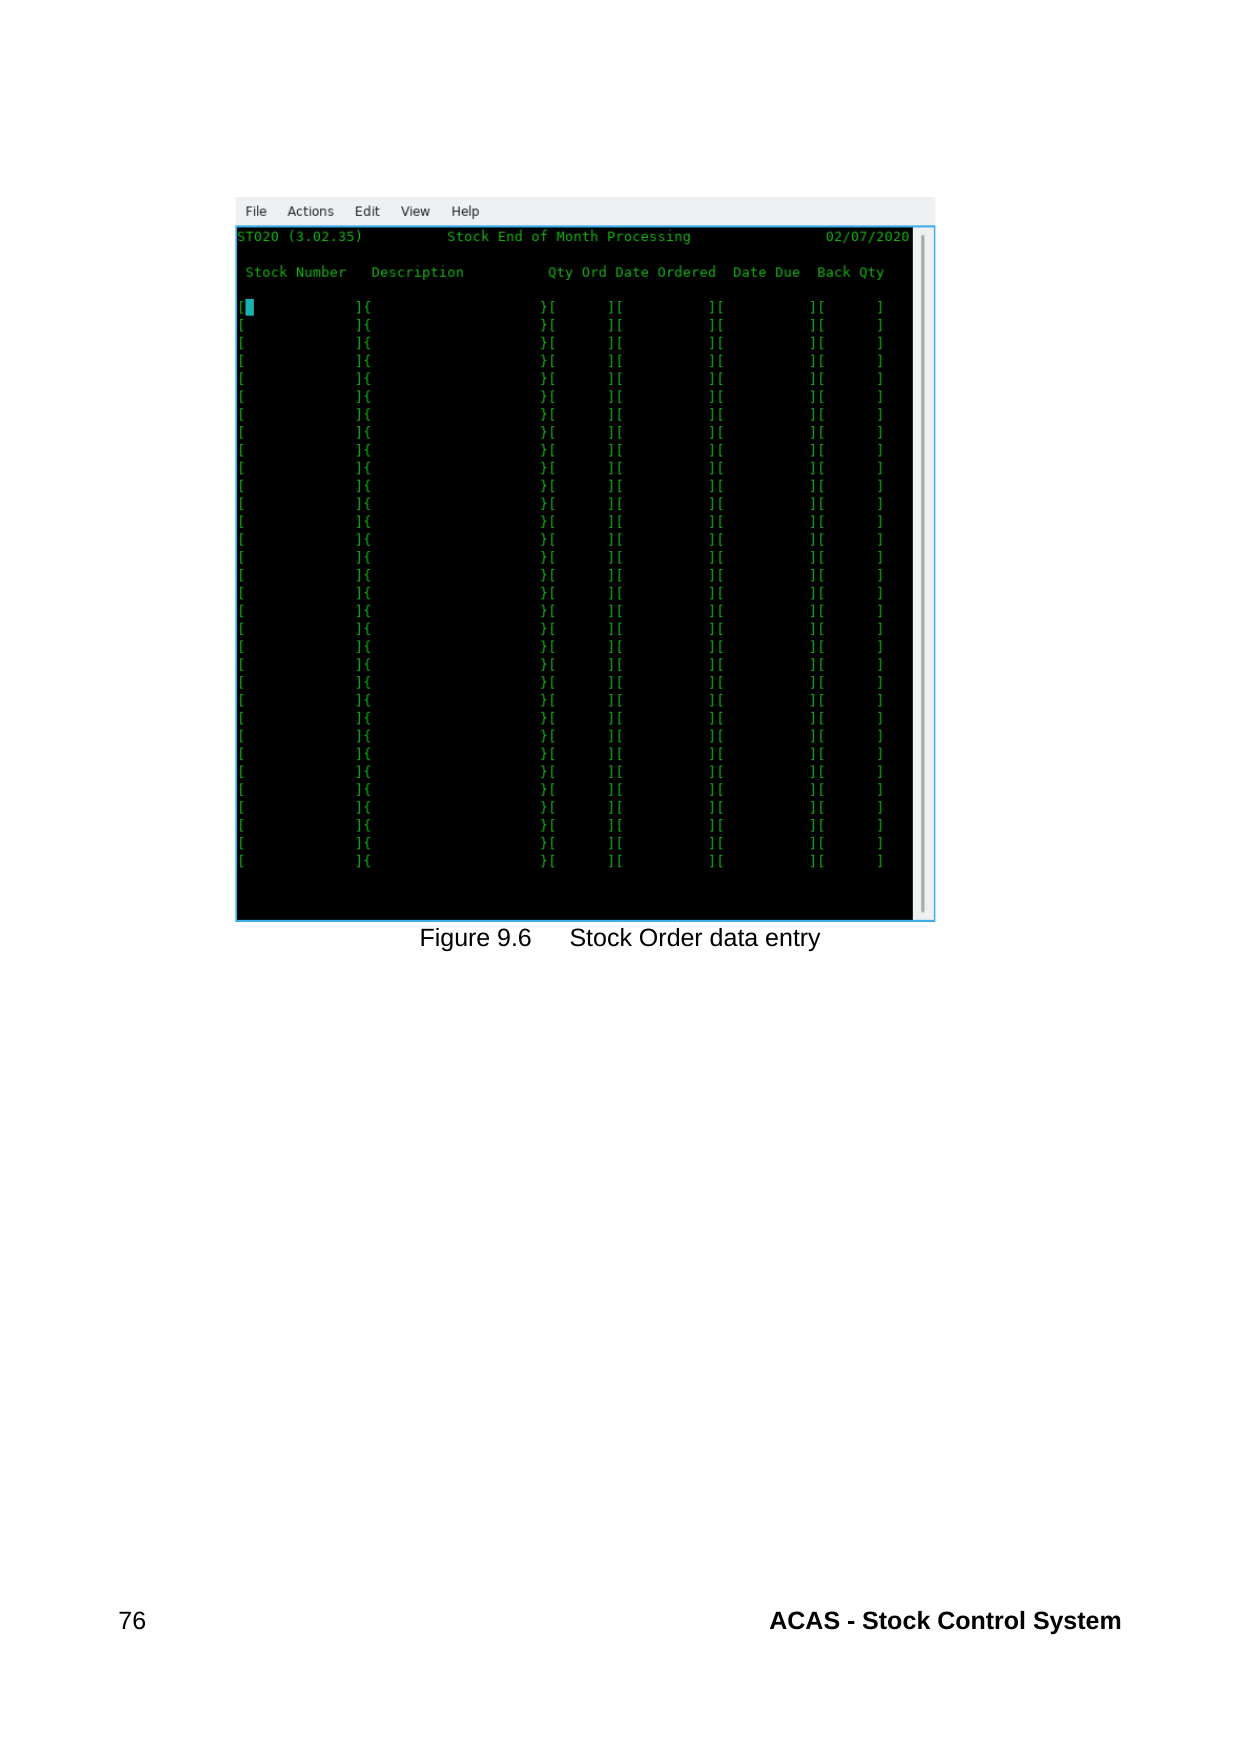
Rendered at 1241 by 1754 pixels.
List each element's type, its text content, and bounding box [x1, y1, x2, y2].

picture [235, 197, 936, 922]
text Figure 9.6 Stock Order data entry [118, 923, 1122, 952]
